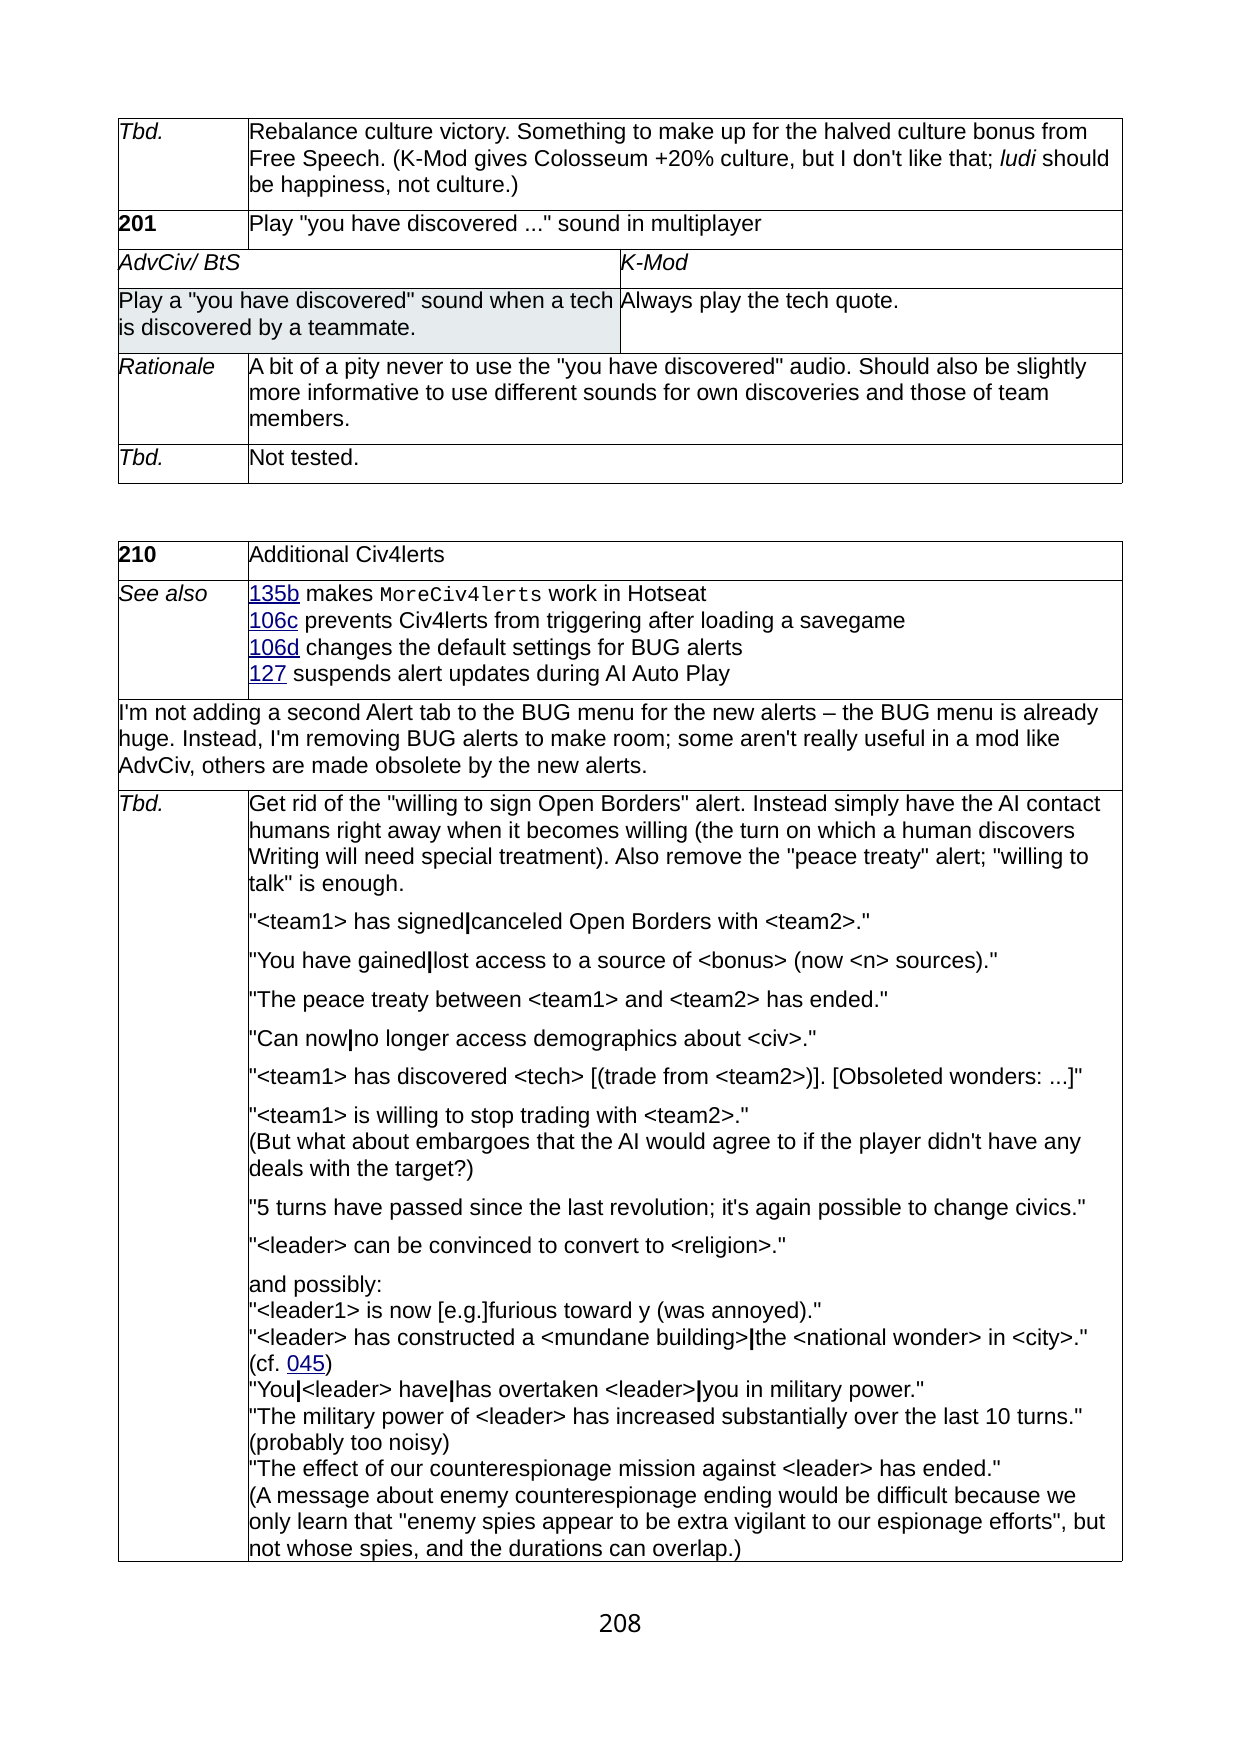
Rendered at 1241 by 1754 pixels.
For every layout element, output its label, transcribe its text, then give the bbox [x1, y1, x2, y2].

table_cell 135b makes MoreCiv4lerts work in Hotseat 106c prevents Civ4lerts from triggering after loading a savegame 106d changes the default settings for BUG alerts 127 suspends alert updates during AI Auto Play [249, 581, 1122, 699]
table_cell Rebalance culture victory. Something to make up for the halved culture bonus from Free Speech. (K-Mod gives Colosseum +20% culture, but I don't like that; ludi should be happiness, not culture.) [249, 119, 1122, 210]
table_cell Tbd. [119, 119, 248, 210]
table_cell Rationale [119, 354, 248, 444]
table_cell Play a "you have discovered" sound when a tech is discovered by a teammate. [119, 289, 620, 353]
table_header Additional Civ4lerts [249, 542, 1122, 579]
table_cell Play "you have discovered ..." sound in multiplayer [249, 211, 1122, 248]
table_cell Tbd. [119, 791, 248, 1561]
table_cell K-Mod [621, 250, 1122, 287]
table_cell A bit of a pity never to use the "you have discovered" audio. Should also be slightly more informative to use different sounds for own discoveries and those of team members. [249, 354, 1122, 444]
table_cell Get rid of the "willing to sign Open Borders" alert. Instead simply have the AI contact humans right away when it becomes willing (the turn on which a human discovers Writing will need special treatment). Also remove the "peace treaty" alert; "willing to talk" is enough. "<team1> has signed|canceled Open Borders with <team2>." "You have gained|lost access to a source of <bonus> (now <n> sources)." "The peace treaty between <team1> and <team2> has ended." "Can now|no longer access demographics about <civ>." "<team1> has discovered <tech> [(trade from <team2>)]. [Obsoleted wonders: ...]" "<team1> is willing to stop trading with <team2>." (But what about embargoes that the AI would agree to if the player didn't have any deals with the target?) "5 turns have passed since the last revolution; it's again possible to change civics." "<leader> can be convinced to convert to <religion>." and possibly: "<leader1> is now [e.g.]furious toward y (was annoyed)." "<leader> has constructed a <mundane building>|the <national wonder> in <city>." (cf. 045) "You|<leader> have|has overtaken <leader>|you in military power." "The military power of <leader> has increased substantially over the last 10 turns." (probably too noisy) "The effect of our counterespionage mission against <leader> has ended." (A message about enemy counterespionage ending would be difficult because we only learn that "enemy spies appear to be extra vigilant to our espionage efforts", but not whose spies, and the durations can overlap.) [249, 791, 1122, 1561]
table_cell Not tested. [249, 445, 1122, 483]
table_header 210 [119, 542, 248, 579]
table_cell AdvCiv/ BtS [119, 250, 620, 287]
table_cell See also [119, 581, 248, 699]
table_cell Always play the tech quote. [621, 289, 1122, 353]
table_cell I'm not adding a second Alert tab to the BUG menu for the new alerts – the BUG menu is already huge. Instead, I'm removing BUG alerts to make room; some aren't really useful in a mod like AdvCiv, others are made obsolete by the new alerts. [119, 700, 1122, 790]
table_cell Tbd. [119, 445, 248, 483]
table_cell 201 [119, 211, 248, 248]
